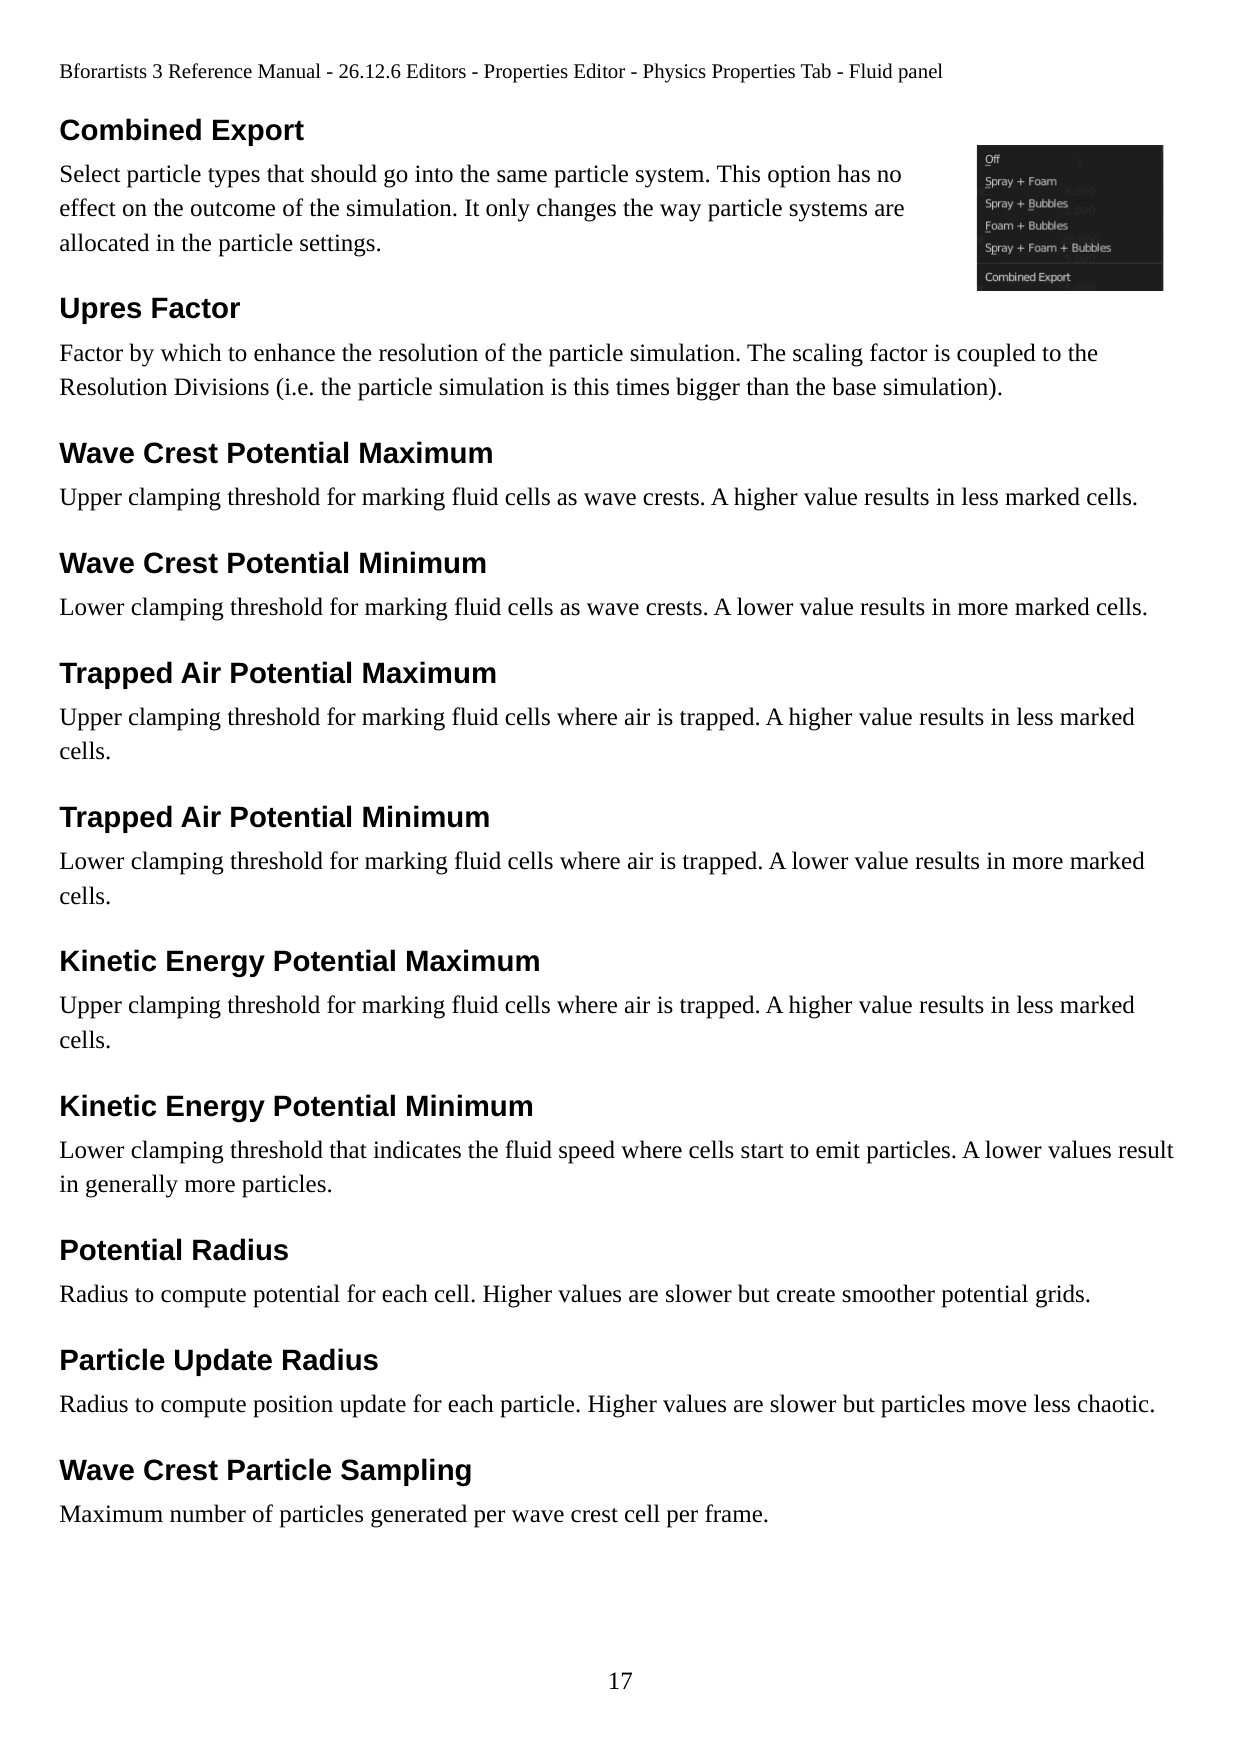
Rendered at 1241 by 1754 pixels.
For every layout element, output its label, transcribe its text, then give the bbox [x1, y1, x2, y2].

subtitle Trapped Air Potential Minimum [59, 800, 1181, 834]
subtitle Trapped Air Potential Maximum [59, 656, 1181, 689]
text Upper clamping threshold for marking fluid cells as wave crests. A higher value results in less marked cells. [59, 482, 1181, 511]
picture [976, 145, 1164, 291]
subtitle Upres Factor [59, 291, 1181, 325]
text Lower clamping threshold that indicates the fluid speed where cells start to emit particles. A lower values result in generally more particles. [59, 1135, 1181, 1198]
text Maximum number of particles generated per wave crest cell per frame. [59, 1499, 1181, 1528]
subtitle Kinetic Energy Potential Minimum [59, 1089, 1181, 1122]
subtitle Potential Radius [59, 1233, 1181, 1267]
subtitle Kinetic Energy Potential Maximum [59, 944, 1181, 978]
text Factor by which to enhance the resolution of the particle simulation. The scaling factor is coupled to the Resolution Divisions (i.e. the particle simulation is this times bigger than the base simulation). [59, 338, 1181, 401]
subtitle Particle Update Radius [59, 1343, 1181, 1377]
text Upper clamping threshold for marking fluid cells where air is trapped. A higher value results in less marked cells. [59, 702, 1181, 765]
text Upper clamping threshold for marking fluid cells where air is trapped. A higher value results in less marked cells. [59, 991, 1181, 1054]
text Radius to compute potential for each cell. Higher values are slower but create smoother potential grids. [59, 1279, 1181, 1308]
text Radius to compute position update for each particle. Higher values are slower but particles move less chaotic. [59, 1389, 1181, 1418]
text Lower clamping threshold for marking fluid cells where air is trapped. A lower value results in more marked cells. [59, 846, 1181, 909]
subtitle Wave Crest Potential Maximum [59, 436, 1181, 469]
subtitle Wave Crest Potential Minimum [59, 546, 1181, 579]
text Select particle types that should go into the same particle system. This option has no effect on the outcome of the simulation. It only changes the way particle systems are allocated in the particle settings. [59, 159, 976, 257]
subtitle Combined Export [59, 113, 1181, 146]
subtitle Wave Crest Particle Sampling [59, 1453, 1181, 1487]
text Lower clamping threshold for marking fluid cells as wave crests. A lower value results in more marked cells. [59, 592, 1181, 621]
